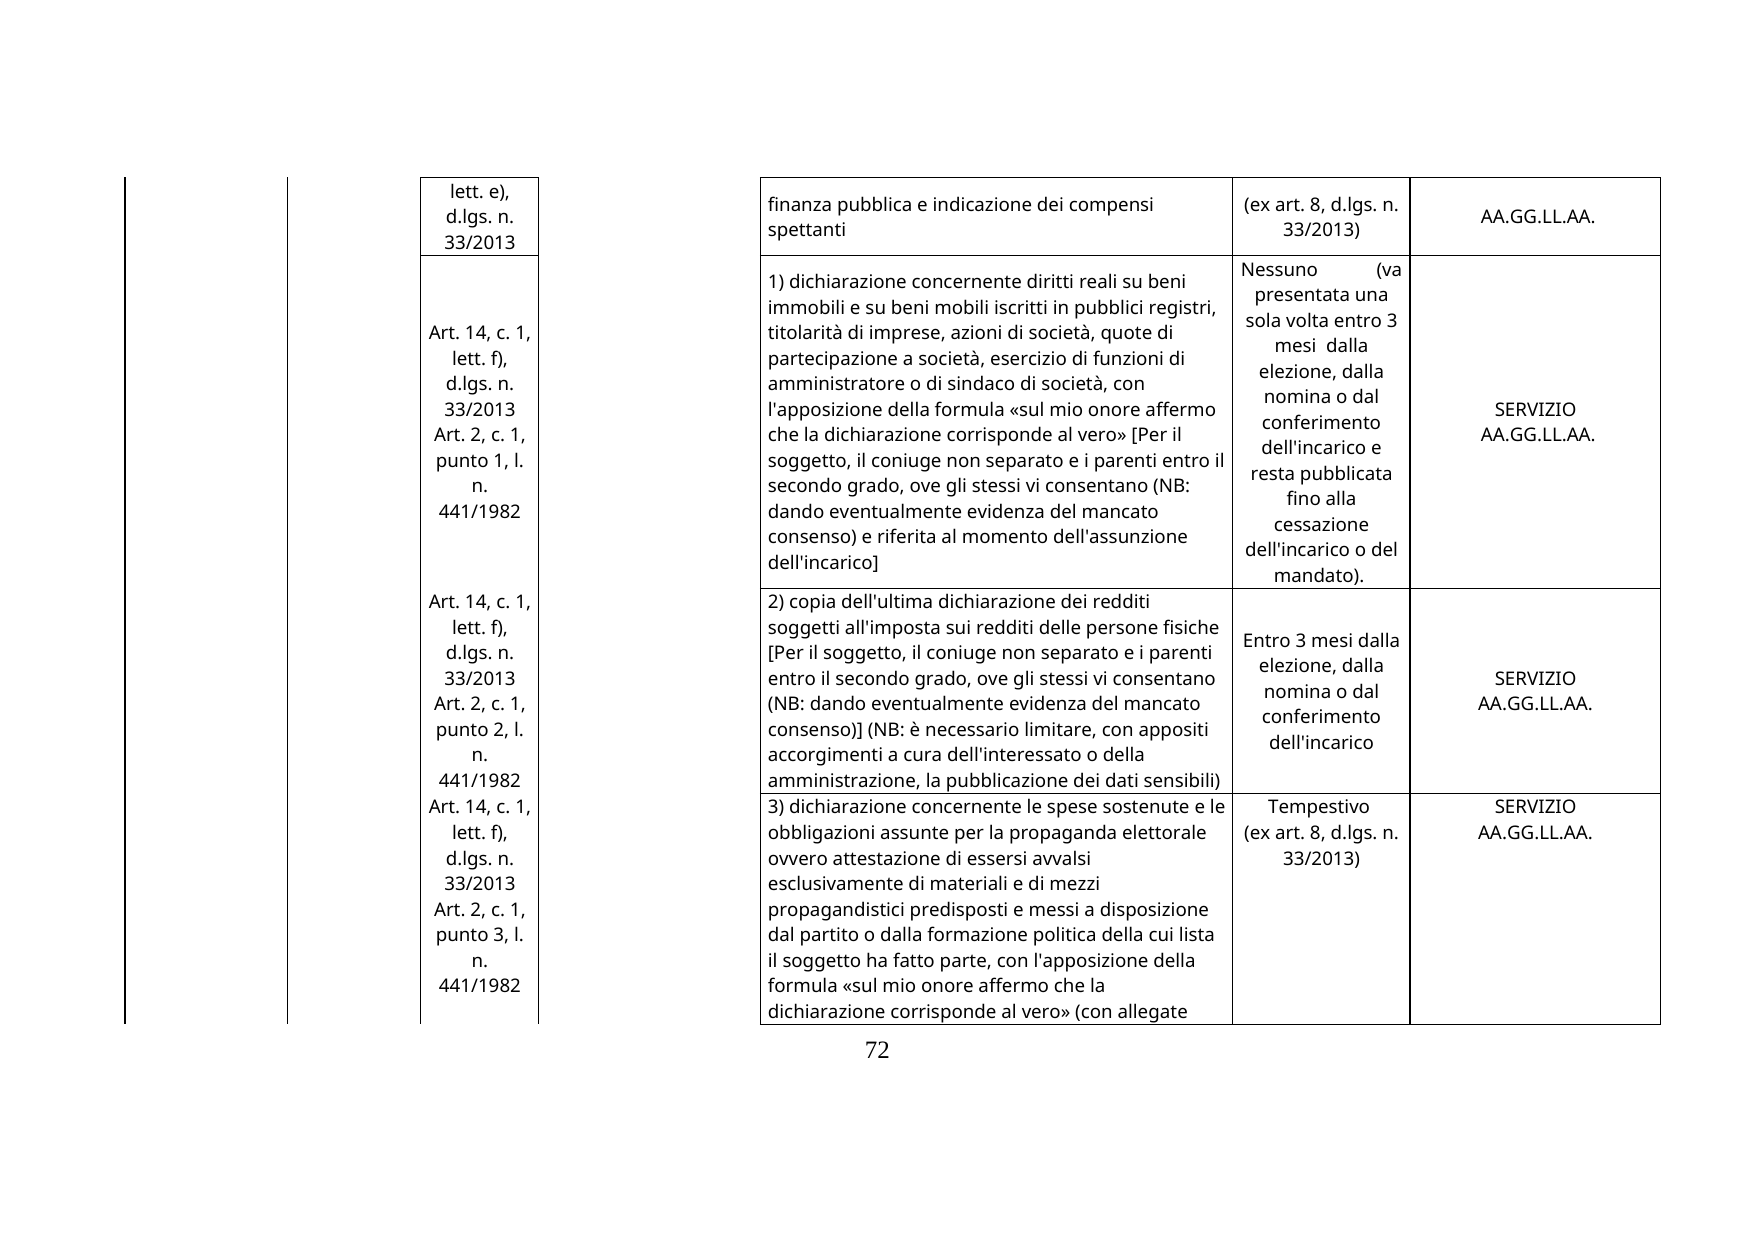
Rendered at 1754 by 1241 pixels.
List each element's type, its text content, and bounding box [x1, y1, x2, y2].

table_cell 2) copia dell'ultima dichiarazione dei redditi soggetti all'imposta sui redditi delle persone fisiche [Per il soggetto, il coniuge non separato e i parenti entro il secondo grado, ove gli stessi vi consentano (NB: dando eventualmente evidenza del mancato consenso)] (NB: è necessario limitare, con appositi accorgimenti a cura dell'interessato o della amministrazione, la pubblicazione dei dati sensibili) [761, 589, 1232, 793]
table_cell lett. e), d.lgs. n. 33/2013 [421, 178, 538, 255]
table_cell finanza pubblica e indicazione dei compensi spettanti [761, 178, 1232, 255]
table_cell 1) dichiarazione concernente diritti reali su beni immobili e su beni mobili iscritti in pubblici registri, titolarità di imprese, azioni di società, quote di partecipazione a società, esercizio di funzioni di amministratore o di sindaco di società, con l'apposizione della formula «sul mio onore affermo che la dichiarazione corrisponde al vero» [Per il soggetto, il coniuge non separato e i parenti entro il secondo grado, ove gli stessi vi consentano (NB: dando eventualmente evidenza del mancato consenso) e riferita al momento dell'assunzione dell'incarico] [761, 256, 1232, 588]
table_cell Nessuno (va presentata una sola volta entro 3 mesi dalla elezione, dalla nomina o dal conferimento dell'incarico e resta pubblicata fino alla cessazione dell'incarico o del mandato). [1233, 256, 1409, 588]
table_cell (ex art. 8, d.lgs. n. 33/2013) [1233, 178, 1409, 255]
table_cell [126, 177, 287, 1023]
table_cell Art. 14, c. 1, lett. f), d.lgs. n. 33/2013 Art. 2, c. 1, punto 1, l. n. 441/1982 [421, 256, 538, 588]
table_cell Art. 14, c. 1, lett. f), d.lgs. n. 33/2013 Art. 2, c. 1, punto 2, l. n. 441/1982 [421, 588, 538, 793]
table_cell Entro 3 mesi dalla elezione, dalla nomina o dal conferimento dell'incarico [1233, 589, 1409, 793]
table_cell AA.GG.LL.AA. [1411, 178, 1660, 255]
table_cell SERVIZIO AA.GG.LL.AA. [1411, 794, 1660, 1023]
table_cell SERVIZIO AA.GG.LL.AA. [1411, 256, 1660, 588]
table_cell Art. 14, c. 1, lett. f), d.lgs. n. 33/2013 Art. 2, c. 1, punto 3, l. n. 441/1982 [421, 793, 538, 1023]
table_cell Tempestivo (ex art. 8, d.lgs. n. 33/2013) [1233, 794, 1409, 1023]
table_cell [539, 177, 760, 1023]
table_cell [288, 177, 420, 1023]
table_cell 3) dichiarazione concernente le spese sostenute e le obbligazioni assunte per la propaganda elettorale ovvero attestazione di essersi avvalsi esclusivamente di materiali e di mezzi propagandistici predisposti e messi a disposizione dal partito o dalla formazione politica della cui lista il soggetto ha fatto parte, con l'apposizione della formula «sul mio onore affermo che la dichiarazione corrisponde al vero» (con allegate [761, 794, 1232, 1023]
table_cell SERVIZIO AA.GG.LL.AA. [1411, 589, 1660, 793]
